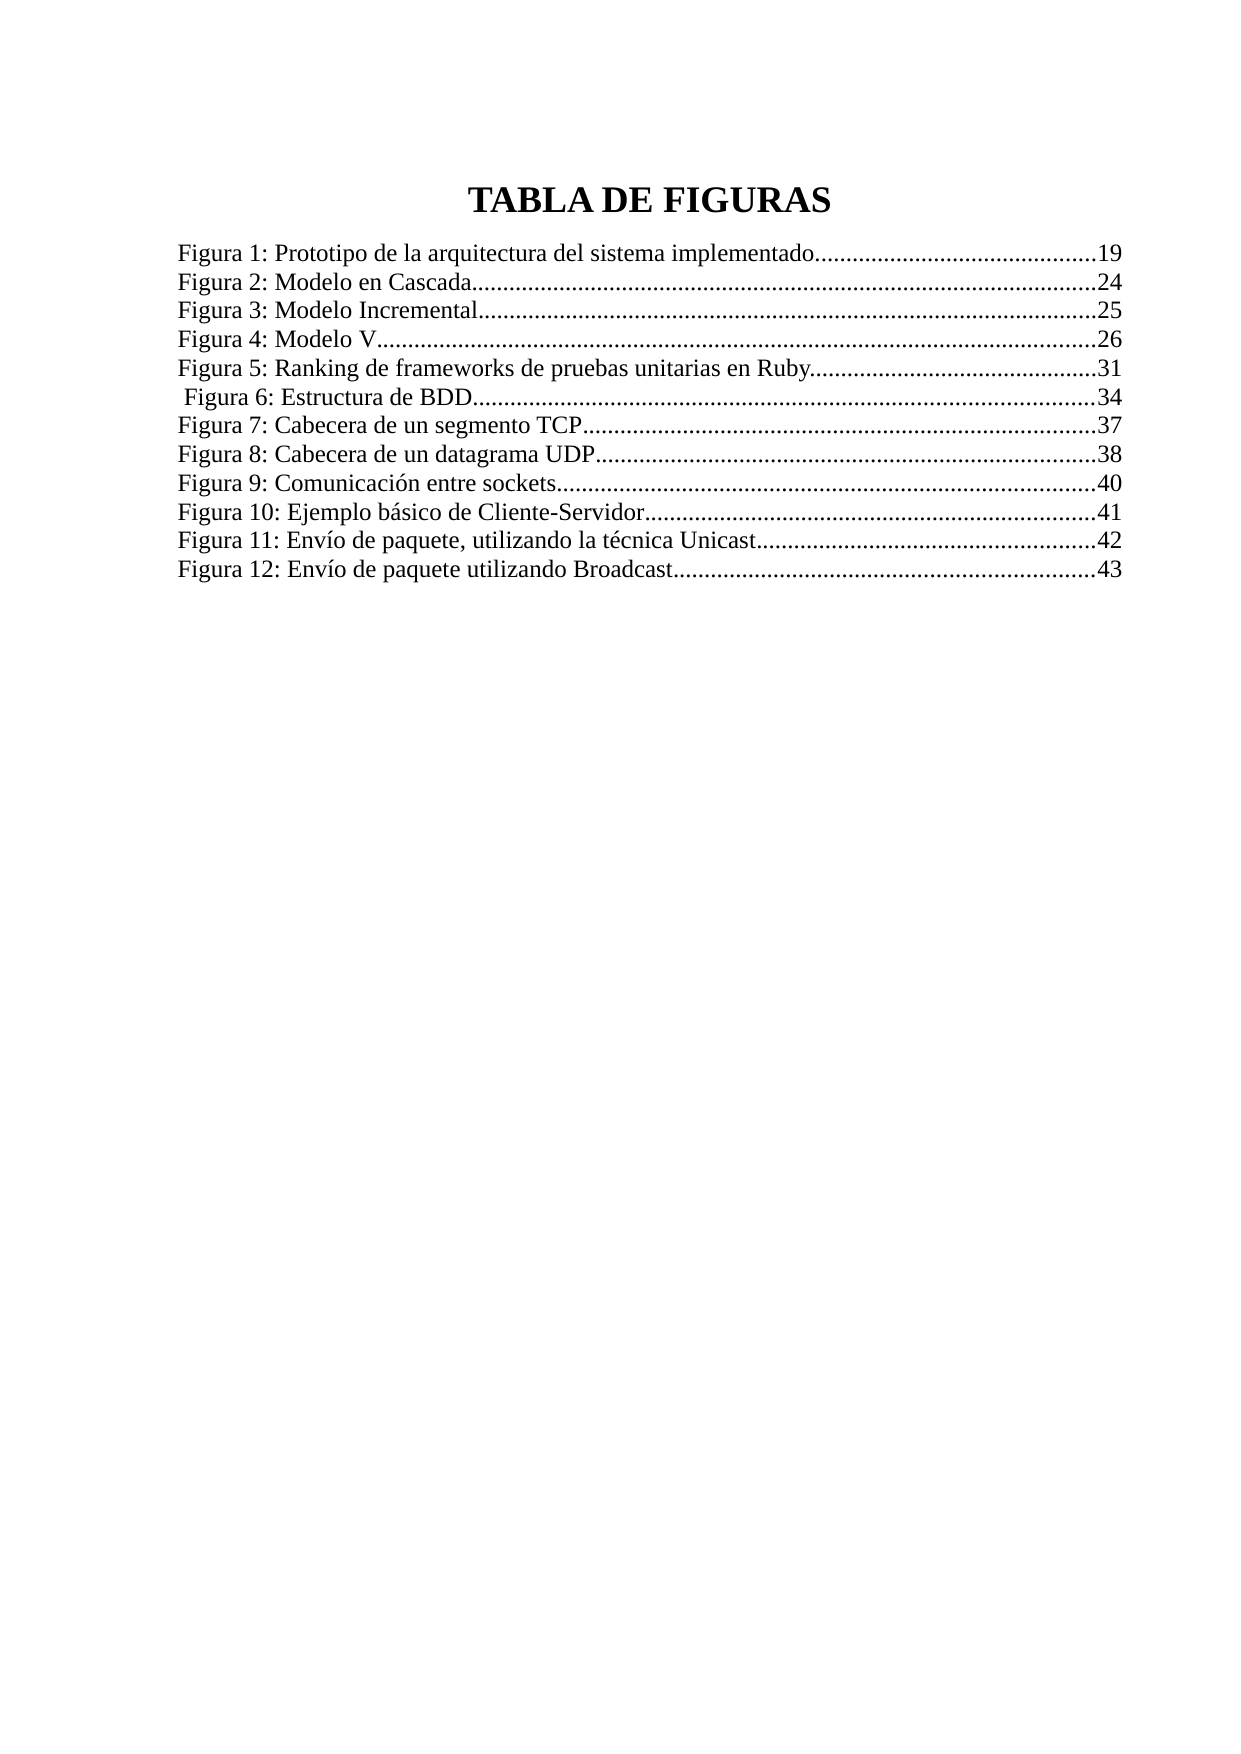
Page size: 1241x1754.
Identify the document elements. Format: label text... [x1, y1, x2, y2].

text Figura 3: Modelo Incremental. 25 [177, 296, 1122, 324]
text Figura 10: Ejemplo básico de Cliente-Servidor. 41 [177, 497, 1122, 526]
text Figura 8: Cabecera de un datagrama UDP. 38 [177, 439, 1122, 468]
text Tabla de Figuras [177, 177, 1122, 220]
text Figura 5: Ranking de frameworks de pruebas unitarias en Ruby. 31 [177, 353, 1122, 382]
text Figura 7: Cabecera de un segmento TCP. 37 [177, 411, 1122, 439]
text Figura 6: Estructura de BDD 34 [177, 382, 1122, 411]
text Figura 4: Modelo V. 26 [177, 324, 1122, 353]
text Figura 9: Comunicación entre sockets. 40 [177, 468, 1122, 497]
text Figura 1: Prototipo de la arquitectura del sistema implementado. 19 [177, 238, 1122, 267]
text Figura 11: Envío de paquete, utilizando la técnica Unicast. 42 [177, 526, 1122, 554]
text Figura 12: Envío de paquete utilizando Broadcast. 43 [177, 554, 1122, 583]
text Figura 2: Modelo en Cascada. 24 [177, 267, 1122, 296]
